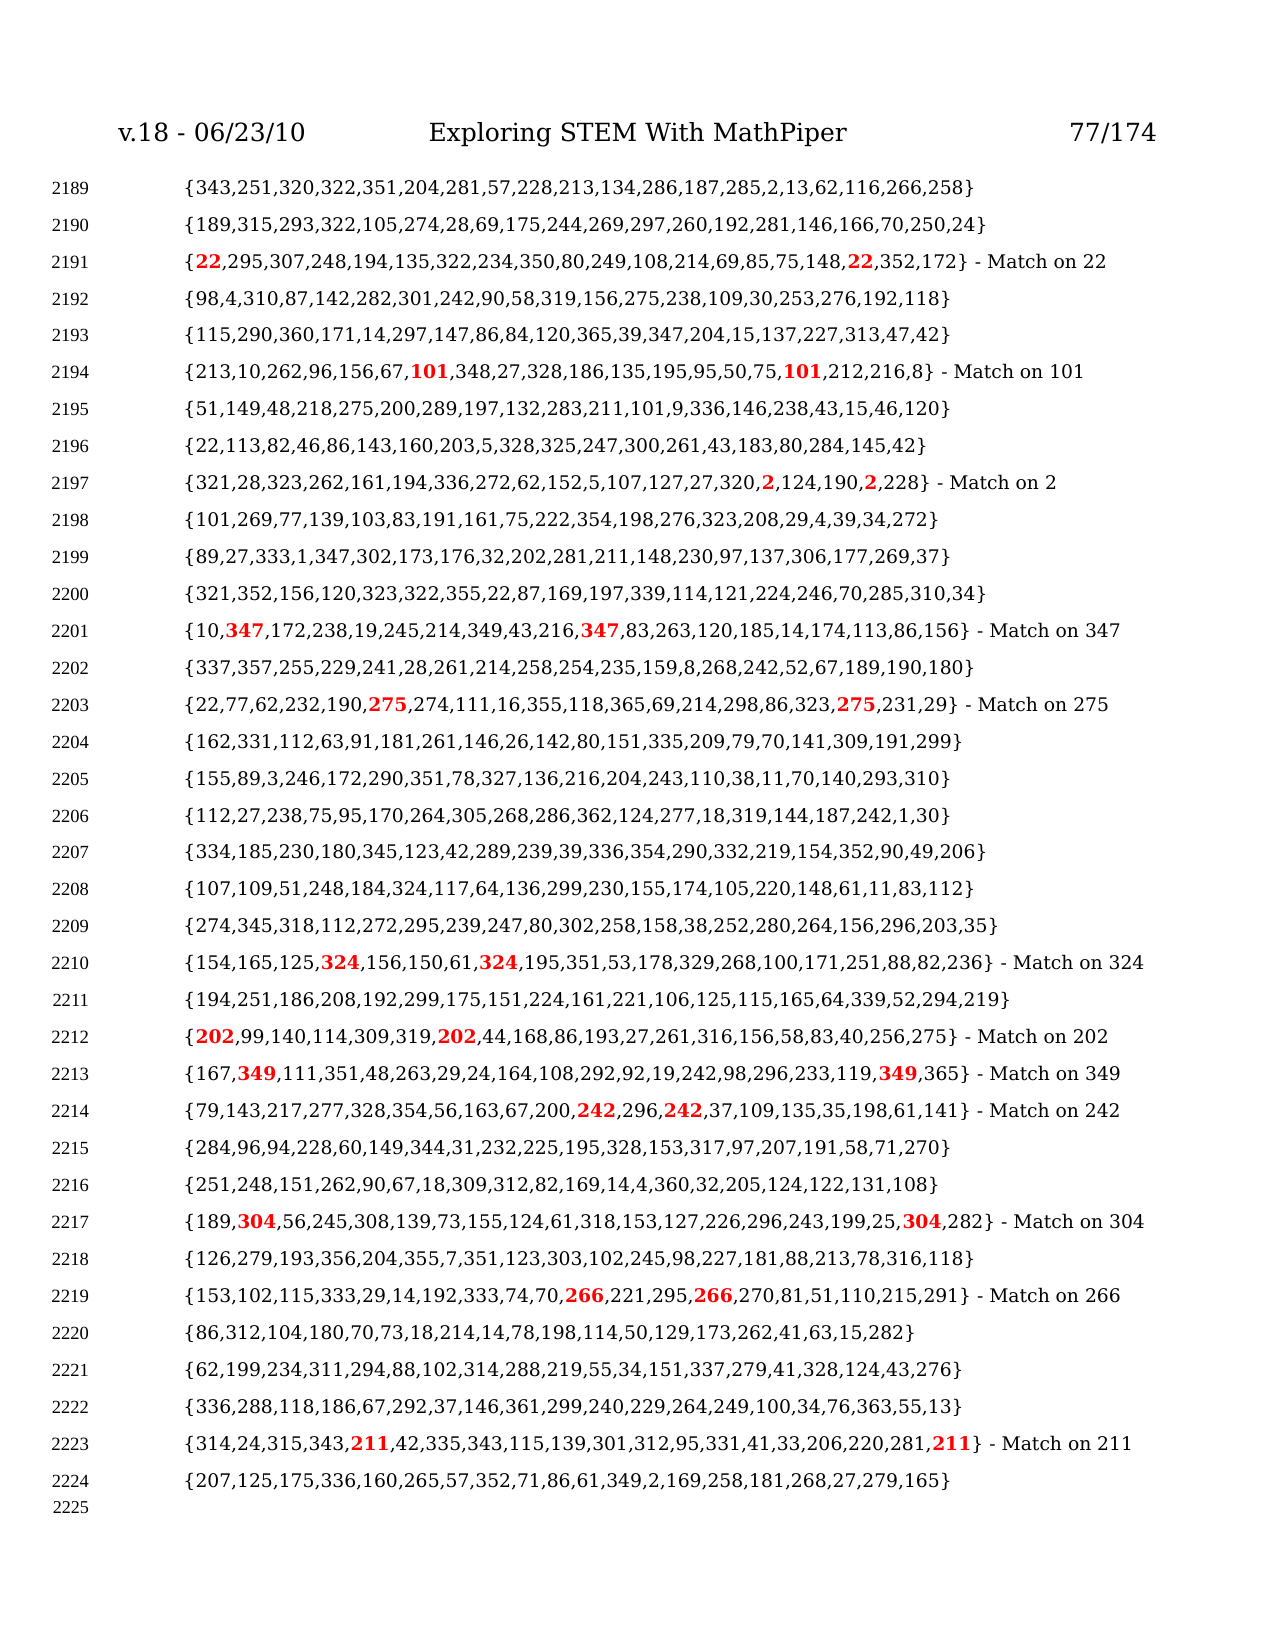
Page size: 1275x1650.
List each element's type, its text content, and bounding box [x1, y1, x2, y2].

text {153,102,115,333,29,14,192,333,74,70,266,221,295,266,270,81,51,110,215,291} - Match on 266 [148, 1285, 1157, 1307]
text {321,28,323,262,161,194,336,272,62,152,5,107,127,27,320,2,124,190,2,228} - Match on 2 [148, 472, 1157, 494]
text {98,4,310,87,142,282,301,242,90,58,319,156,275,238,109,30,253,276,192,118} [148, 288, 1157, 309]
text {22,77,62,232,190,275,274,111,16,355,118,365,69,214,298,86,323,275,231,29} - Match on 275 [148, 694, 1157, 716]
text {10,347,172,238,19,245,214,349,43,216,347,83,263,120,185,14,174,113,86,156} - Match on 347 [148, 620, 1157, 642]
text {107,109,51,248,184,324,117,64,136,299,230,155,174,105,220,148,61,11,83,112} [148, 878, 1157, 900]
text {101,269,77,139,103,83,191,161,75,222,354,198,276,323,208,29,4,39,34,272} [148, 509, 1157, 531]
text {126,279,193,356,204,355,7,351,123,303,102,245,98,227,181,88,213,78,316,118} [148, 1248, 1157, 1270]
text {207,125,175,336,160,265,57,352,71,86,61,349,2,169,258,181,268,27,279,165} [148, 1470, 1157, 1492]
text {336,288,118,186,67,292,37,146,361,299,240,229,264,249,100,34,76,363,55,13} [148, 1396, 1157, 1418]
text {162,331,112,63,91,181,261,146,26,142,80,151,335,209,79,70,141,309,191,299} [148, 731, 1157, 753]
text {284,96,94,228,60,149,344,31,232,225,195,328,153,317,97,207,191,58,71,270} [148, 1137, 1157, 1159]
text {155,89,3,246,172,290,351,78,327,136,216,204,243,110,38,11,70,140,293,310} [148, 768, 1157, 790]
text {337,357,255,229,241,28,261,214,258,254,235,159,8,268,242,52,67,189,190,180} [148, 657, 1157, 679]
text {189,304,56,245,308,139,73,155,124,61,318,153,127,226,296,243,199,25,304,282} - Match on 304 [148, 1211, 1157, 1233]
text {22,295,307,248,194,135,322,234,350,80,249,108,214,69,85,75,148,22,352,172} - Match on 22 [148, 251, 1157, 273]
text {202,99,140,114,309,319,202,44,168,86,193,27,261,316,156,58,83,40,256,275} - Match on 202 [148, 1026, 1157, 1048]
text {194,251,186,208,192,299,175,151,224,161,221,106,125,115,165,64,339,52,294,219} [148, 989, 1157, 1011]
text {343,251,320,322,351,204,281,57,228,213,134,286,187,285,2,13,62,116,266,258} [148, 177, 1157, 199]
text {251,248,151,262,90,67,18,309,312,82,169,14,4,360,32,205,124,122,131,108} [148, 1174, 1157, 1196]
text {314,24,315,343,211,42,335,343,115,139,301,312,95,331,41,33,206,220,281,211} - Match on 211 [148, 1433, 1157, 1455]
text {86,312,104,180,70,73,18,214,14,78,198,114,50,129,173,262,41,63,15,282} [148, 1322, 1157, 1344]
text {62,199,234,311,294,88,102,314,288,219,55,34,151,337,279,41,328,124,43,276} [148, 1359, 1157, 1381]
text {167,349,111,351,48,263,29,24,164,108,292,92,19,242,98,296,233,119,349,365} - Match on 349 [148, 1063, 1157, 1085]
text {89,27,333,1,347,302,173,176,32,202,281,211,148,230,97,137,306,177,269,37} [148, 546, 1157, 568]
text {154,165,125,324,156,150,61,324,195,351,53,178,329,268,100,171,251,88,82,236} - Match on 324 [148, 952, 1157, 974]
text {79,143,217,277,328,354,56,163,67,200,242,296,242,37,109,135,35,198,61,141} - Match on 242 [148, 1100, 1157, 1122]
text {274,345,318,112,272,295,239,247,80,302,258,158,38,252,280,264,156,296,203,35} [148, 915, 1157, 937]
text {321,352,156,120,323,322,355,22,87,169,197,339,114,121,224,246,70,285,310,34} [148, 583, 1157, 605]
text {115,290,360,171,14,297,147,86,84,120,365,39,347,204,15,137,227,313,47,42} [148, 324, 1157, 346]
text {51,149,48,218,275,200,289,197,132,283,211,101,9,336,146,238,43,15,46,120} [148, 398, 1157, 420]
text {213,10,262,96,156,67,101,348,27,328,186,135,195,95,50,75,101,212,216,8} - Match on 101 [148, 361, 1157, 383]
text {112,27,238,75,95,170,264,305,268,286,362,124,277,18,319,144,187,242,1,30} [148, 805, 1157, 827]
text {22,113,82,46,86,143,160,203,5,328,325,247,300,261,43,183,80,284,145,42} [148, 435, 1157, 457]
text {189,315,293,322,105,274,28,69,175,244,269,297,260,192,281,146,166,70,250,24} [148, 214, 1157, 236]
text {334,185,230,180,345,123,42,289,239,39,336,354,290,332,219,154,352,90,49,206} [148, 842, 1157, 863]
